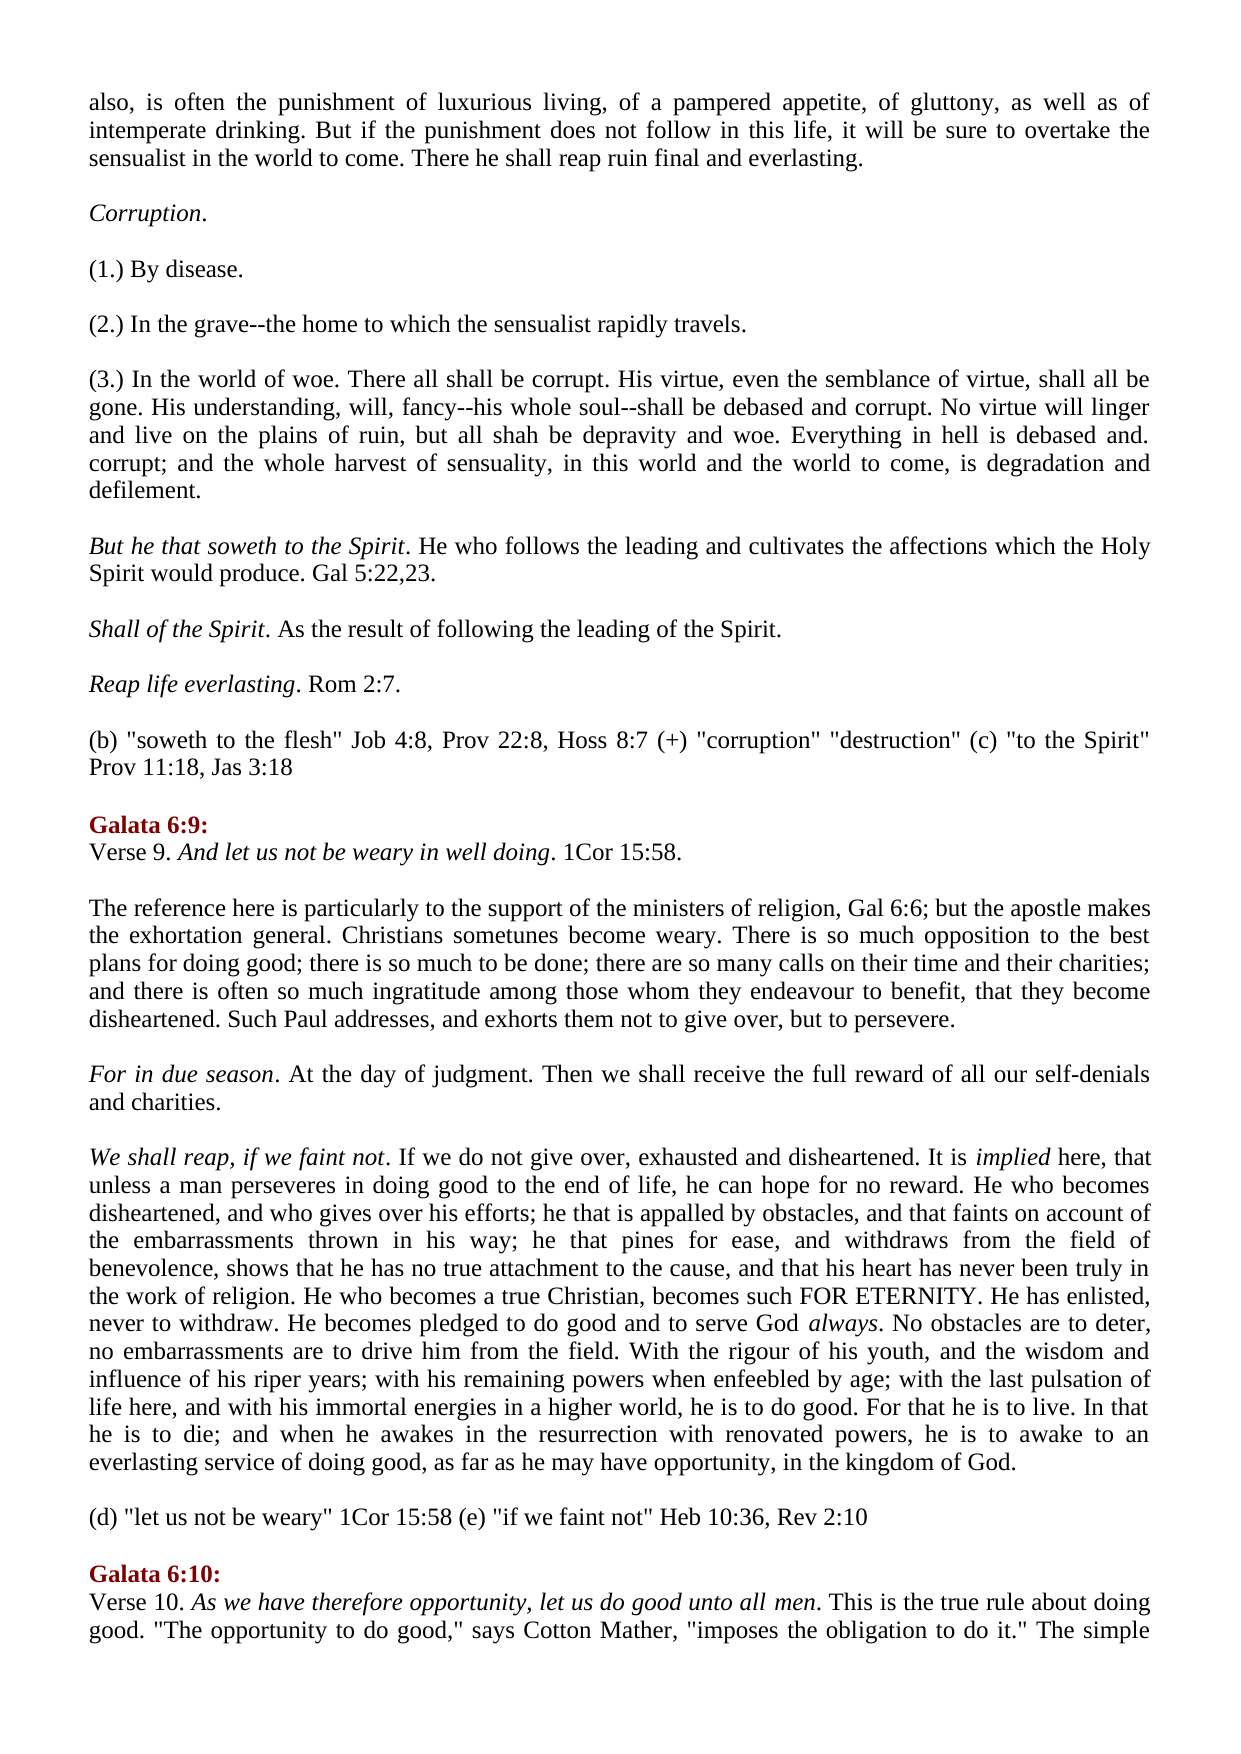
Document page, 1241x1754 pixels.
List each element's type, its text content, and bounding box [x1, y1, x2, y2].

text Galata 6:10: [88, 1561, 1152, 1588]
text Verse 10. As we have therefore opportunity, let us do good unto all men. This is the true rule about doing good. "The opportunity to do good," says Cotton Mather, "imposes the obligation to do it." The simple [88, 1588, 1152, 1644]
text Galata 6:9: [88, 811, 1152, 838]
text Verse 9. And let us not be weary in well doing. 1Cor 15:58. The reference here is particularly to the support of the ministers of religion, Gal 6:6; but the apostle makes the exhortation general. Christians sometunes become weary. There is so much opposition to the best plans for doing good; there is so much to be done; there are so many calls on their time and their charities; and there is often so much ingratitude among those whom they endeavour to benefit, that they become disheartened. Such Paul addresses, and exhorts them not to give over, but to persevere. For in due season. At the day of judgment. Then we shall receive the full reward of all our self-denials and charities. We shall reap, if we faint not. If we do not give over, exhausted and disheartened. It is implied here, that unless a man perseveres in doing good to the end of life, he can hope for no reward. He who becomes disheartened, and who gives over his efforts; he that is appalled by obstacles, and that faints on account of the embarrassments thrown in his way; he that pines for ease, and withdraws from the field of benevolence, shows that he has no true attachment to the cause, and that his heart has never been truly in the work of religion. He who becomes a true Christian, becomes such FOR ETERNITY. He has enlisted, never to withdraw. He becomes pledged to do good and to serve God always. No obstacles are to deter, no embarrassments are to drive him from the field. With the rigour of his youth, and the wisdom and influence of his riper years; with his remaining powers when enfeebled by age; with the last pulsation of life here, and with his immortal energies in a higher world, he is to do good. For that he is to live. In that he is to die; and when he awakes in the resurrection with renovated powers, he is to awake to an everlasting service of doing good, as far as he may have opportunity, in the kingdom of God. (d) "let us not be weary" 1Cor 15:58 (e) "if we faint not" Heb 10:36, Rev 2:10 [88, 838, 1152, 1531]
text also, is often the punishment of luxurious living, of a pampered appetite, of gluttony, as well as of intemperate drinking. But if the punishment does not follow in this life, it will be sure to overtake the sensualist in the world to come. There he shall reap ruin final and everlasting. Corruption. (1.) By disease. (2.) In the grave--the home to which the sensualist rapidly travels. (3.) In the world of woe. There all shall be corrupt. His virtue, even the semblance of virtue, shall all be gone. His understanding, will, fancy--his whole soul--shall be debased and corrupt. No virtue will linger and live on the plains of ruin, but all shah be depravity and woe. Everything in hell is debased and. corrupt; and the whole harvest of sensuality, in this world and the world to come, is degradation and defilement. But he that soweth to the Spirit. He who follows the leading and cultivates the affections which the Holy Spirit would produce. Gal 5:22,23. Shall of the Spirit. As the result of following the leading of the Spirit. Reap life everlasting. Rom 2:7. (b) "soweth to the flesh" Job 4:8, Prov 22:8, Hoss 8:7 (+) "corruption" "destruction" (c) "to the Spirit" Prov 11:18, Jas 3:18 [88, 88, 1152, 781]
